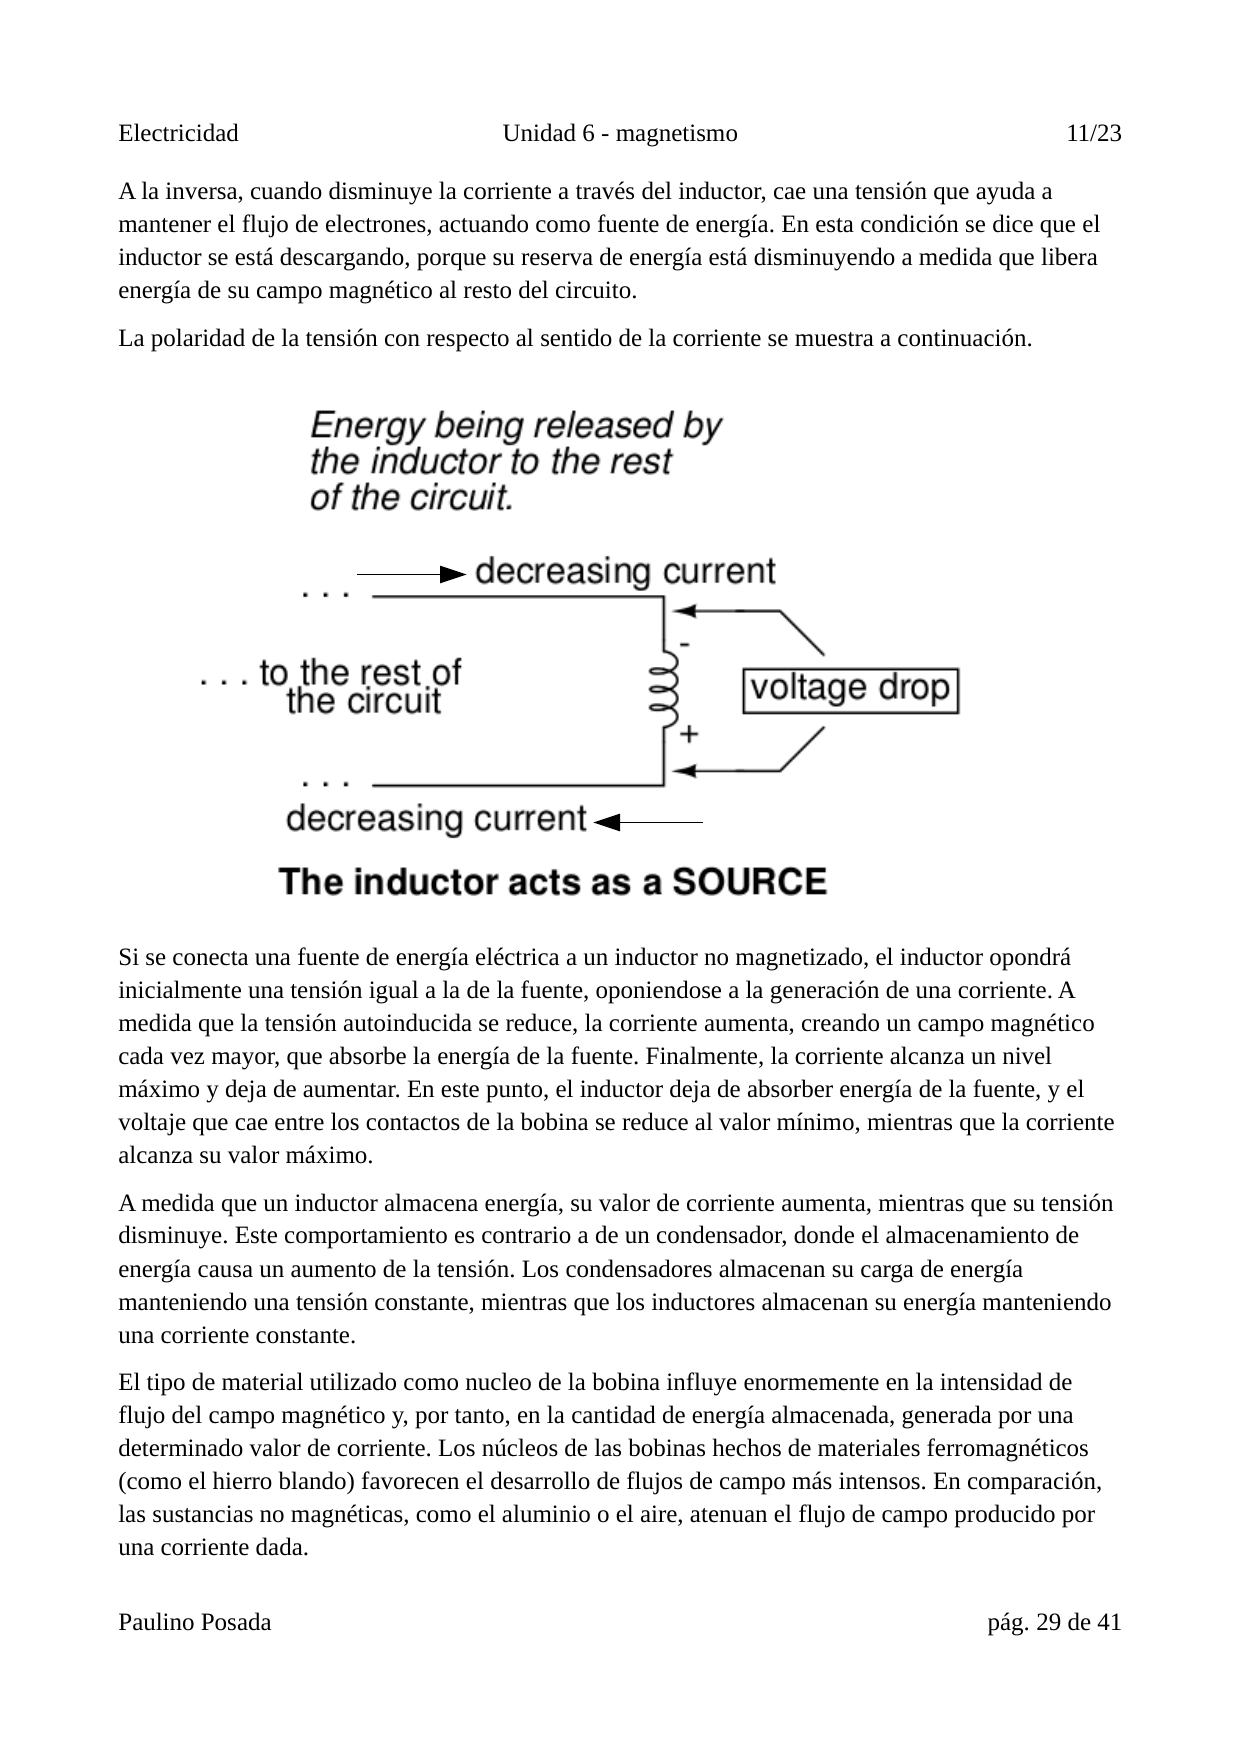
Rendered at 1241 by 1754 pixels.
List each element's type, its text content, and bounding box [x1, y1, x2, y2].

text Si se conecta una fuente de energía eléctrica a un inductor no magnetizado, el inductor opondrá inicialmente una tensión igual a la de la fuente, oponiendose a la generación de una corriente. A medida que la tensión autoinducida se reduce, la corriente aumenta, creando un campo magnético cada vez mayor, que absorbe la energía de la fuente. Finalmente, la corriente alcanza un nivel máximo y deja de aumentar. En este punto, el inductor deja de absorber energía de la fuente, y el voltaje que cae entre los contactos de la bobina se reduce al valor mínimo, mientras que la corriente alcanza su valor máximo. [118, 942, 1122, 1169]
text La polaridad de la tensión con respecto al sentido de la corriente se muestra a continuación. [118, 323, 1122, 352]
text A medida que un inductor almacena energía, su valor de corriente aumenta, mientras que su tensión disminuye. Este comportamiento es contrario a de un condensador, donde el almacenamiento de energía causa un aumento de la tensión. Los condensadores almacenan su carga de energía manteniendo una tensión constante, mientras que los inductores almacenan su energía manteniendo una corriente constante. [118, 1188, 1122, 1348]
picture [177, 389, 990, 907]
text A la inversa, cuando disminuye la corriente a través del inductor, cae una tensión que ayuda a mantener el flujo de electrones, actuando como fuente de energía. En esta condición se dice que el inductor se está descargando, porque su reserva de energía está disminuyendo a medida que libera energía de su campo magnético al resto del circuito. [118, 176, 1122, 304]
text El tipo de material utilizado como nucleo de la bobina influye enormemente en la intensidad de flujo del campo magnético y, por tanto, en la cantidad de energía almacenada, generada por una determinado valor de corriente. Los núcleos de las bobinas hechos de materiales ferromagnéticos (como el hierro blando) favorecen el desarrollo de flujos de campo más intensos. En comparación, las sustancias no magnéticas, como el aluminio o el aire, atenuan el flujo de campo producido por una corriente dada. [118, 1367, 1122, 1561]
